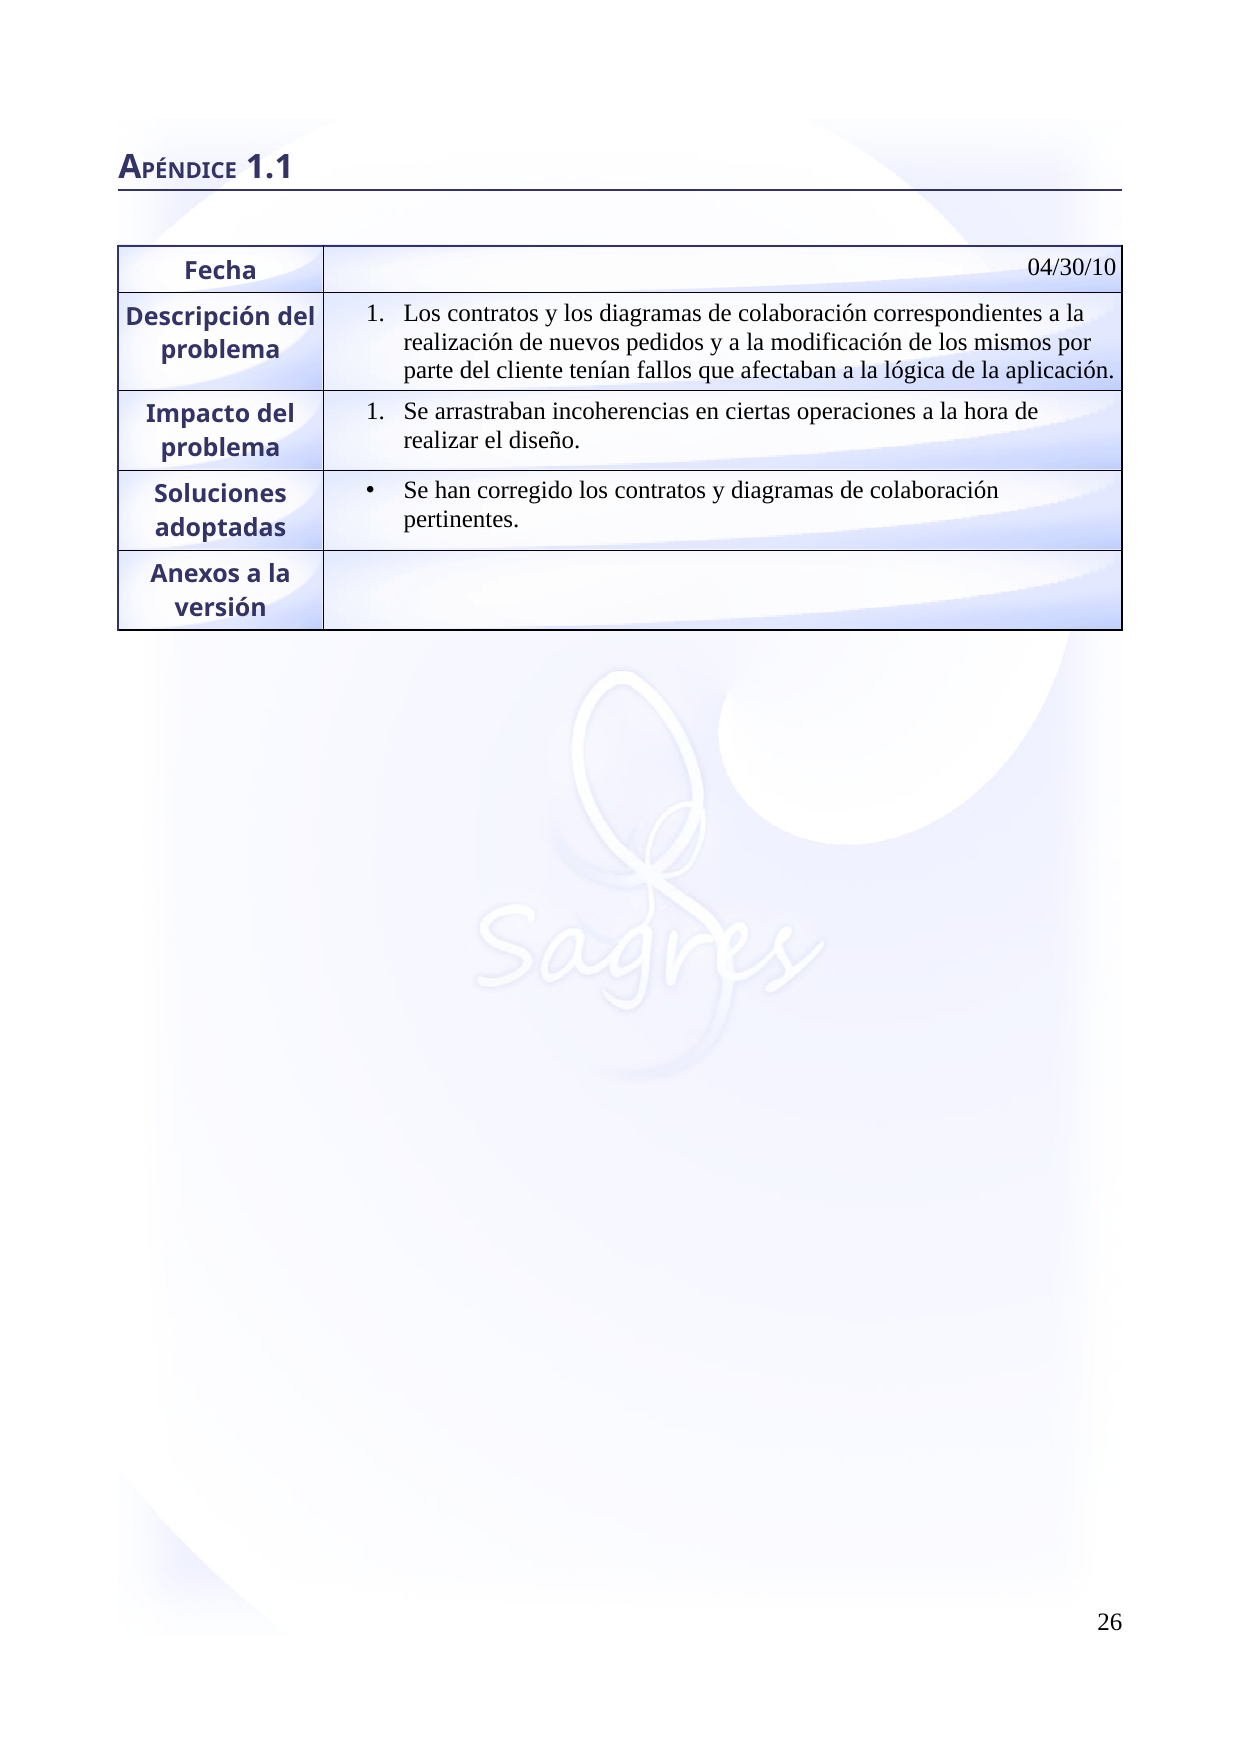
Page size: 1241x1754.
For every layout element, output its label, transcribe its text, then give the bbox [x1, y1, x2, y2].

table_cell Anexos a la versión [119, 551, 323, 629]
table_cell Descripción del problema [119, 293, 323, 390]
picture [118, 118, 1122, 143]
table_cell Se arrastraban incoherencias en ciertas operaciones a la hora de realizar el diseño. [324, 391, 1121, 470]
table_cell Soluciones adoptadas [119, 471, 323, 549]
table_cell Se han corregido los contratos y diagramas de colaboración pertinentes. [324, 471, 1121, 549]
table_cell [324, 551, 1121, 629]
table_header Fecha [119, 247, 323, 292]
table_header 30/04/10 [324, 247, 1121, 292]
subtitle Apéndice 1.1 [118, 143, 1122, 189]
picture [118, 191, 1122, 245]
table_cell Los contratos y los diagramas de colaboración correspondientes a la realización de nuevos pedidos y a la modificación de los mismos por parte del cliente tenían fallos que afectaban a la lógica de la aplicación. [324, 293, 1121, 390]
table_cell Impacto del problema [119, 391, 323, 470]
picture [118, 631, 1122, 1636]
